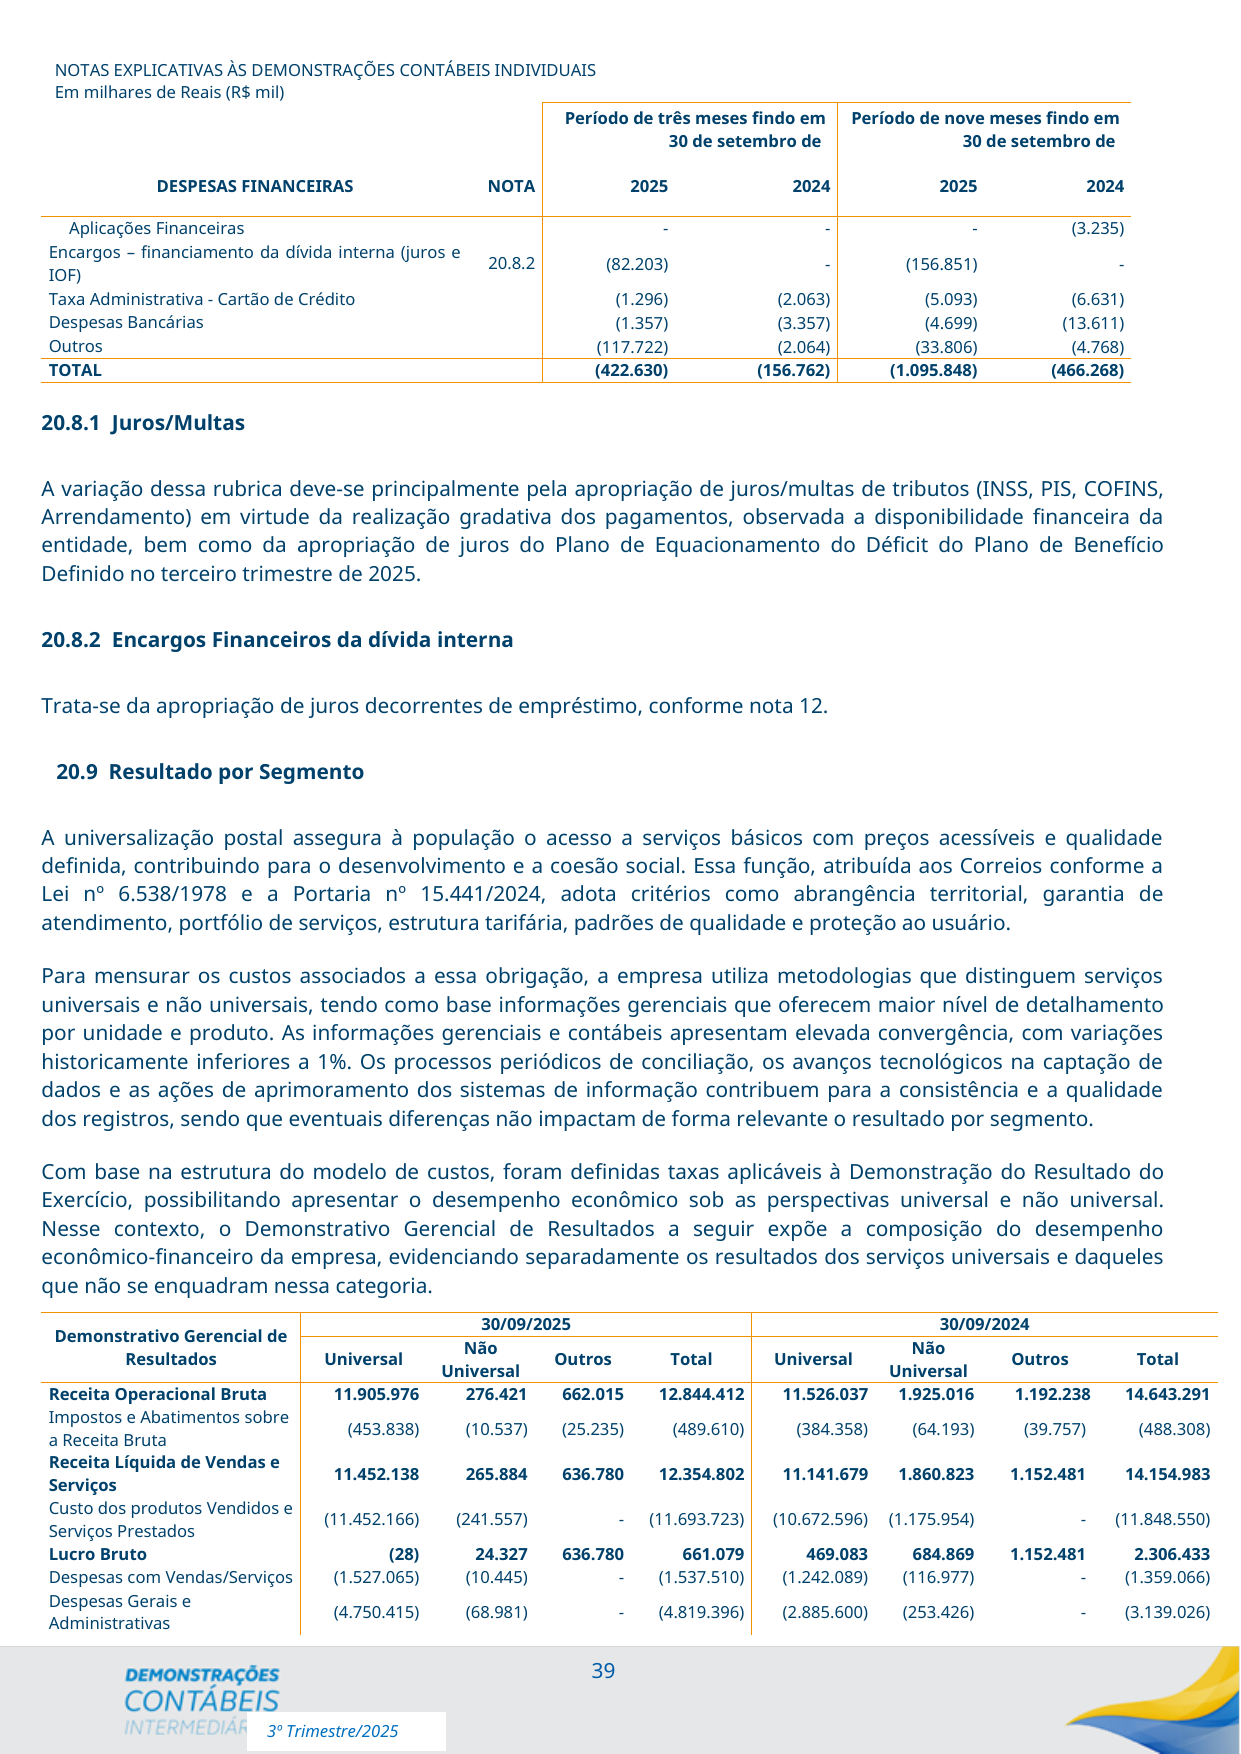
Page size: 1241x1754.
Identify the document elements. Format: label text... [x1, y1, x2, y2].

table_cell (3.139.026) [1093, 1589, 1218, 1635]
table_cell Universal [301, 1337, 426, 1382]
table_cell 684.869 [875, 1542, 982, 1566]
table_header Período de nove meses findo em 30 de setembro de [838, 109, 1131, 155]
table_cell (4.819.396) [631, 1589, 751, 1635]
table_cell 636.780 [535, 1451, 631, 1497]
table_cell (6.631) [985, 287, 1131, 311]
table_cell (10.445) [426, 1566, 535, 1589]
text A universalização postal assegura à população o acesso a serviços básicos com preços acessíveis e qualidade definida, contribuindo para o desenvolvimento e a coesão social. Essa função, atribuída aos Correios conforme a Lei nº 6.538/1978 e a Portaria nº 15.441/2024, adota critérios como abrangência territorial, garantia de atendimento, portfólio de serviços, estrutura tarifária, padrões de qualidade e proteção ao usuário. [41, 823, 1165, 936]
table_cell Despesas com Vendas/Serviços [41, 1566, 300, 1589]
table_cell Taxa Administrativa - Cartão de Crédito [41, 287, 469, 311]
table_cell 662.015 [535, 1383, 631, 1406]
table_cell - [535, 1589, 631, 1635]
table_cell Aplicações Financeiras [41, 217, 469, 240]
table_cell - [675, 217, 837, 240]
table_cell Total [631, 1337, 751, 1382]
list 20.8.1 Juros/Multas [41, 408, 1165, 436]
table_header Demonstrativo Gerencial de Resultados [41, 1313, 300, 1382]
table_cell (453.838) [301, 1406, 426, 1451]
table_cell (1.359.066) [1093, 1566, 1218, 1589]
table_header 30/09/2024 [752, 1313, 1218, 1336]
text Com base na estrutura do modelo de custos, foram definidas taxas aplicáveis à Demonstração do Resultado do Exercício, possibilitando apresentar o desempenho econômico sob as perspectivas universal e não universal. Nesse contexto, o Demonstrativo Gerencial de Resultados a seguir expõe a composição do desempenho econômico-financeiro da empresa, evidenciando separadamente os resultados dos serviços universais e daqueles que não se enquadram nessa categoria. [41, 1157, 1165, 1299]
table_cell Outros [41, 334, 469, 358]
table_cell (1.296) [543, 287, 675, 311]
table_cell (1.537.510) [631, 1566, 751, 1589]
table_cell (2.064) [675, 334, 837, 358]
table_cell Despesas Bancárias [41, 311, 469, 334]
table_cell (25.235) [535, 1406, 631, 1451]
table_cell 661.079 [631, 1542, 751, 1566]
list 20.9 Resultado por Segmento [56, 757, 1165, 785]
table_cell (10.537) [426, 1406, 535, 1451]
table_cell (1.527.065) [301, 1566, 426, 1589]
table_cell (253.426) [875, 1589, 982, 1635]
table_cell 12.354.802 [631, 1451, 751, 1497]
table_cell (3.357) [675, 311, 837, 334]
table_cell DESPESAS FINANCEIRAS [41, 155, 469, 216]
table_cell 24.327 [426, 1542, 535, 1566]
table_cell 1.925.016 [875, 1383, 982, 1406]
table_cell - [535, 1497, 631, 1542]
table_cell 1.860.823 [875, 1451, 982, 1497]
table_cell (1.175.954) [875, 1497, 982, 1542]
table_cell 12.844.412 [631, 1383, 751, 1406]
table_cell NOTA [469, 155, 542, 216]
picture [0, 1646, 1241, 1754]
table_cell [469, 311, 542, 334]
table_cell 1.152.481 [982, 1451, 1093, 1497]
table_cell (13.611) [985, 311, 1131, 334]
table_cell (4.699) [838, 311, 985, 334]
table_cell (117.722) [543, 334, 675, 358]
table_cell (82.203) [543, 240, 675, 287]
table_cell (1.357) [543, 311, 675, 334]
table_cell 11.452.138 [301, 1451, 426, 1497]
table_cell (64.193) [875, 1406, 982, 1451]
table_cell - [675, 240, 837, 287]
table_cell [469, 359, 542, 382]
table_cell (33.806) [838, 334, 985, 358]
table_cell 11.905.976 [301, 1383, 426, 1406]
table_cell (68.981) [426, 1589, 535, 1635]
table_cell - [982, 1566, 1093, 1589]
table_cell 276.421 [426, 1383, 535, 1406]
table_cell - [543, 217, 675, 240]
table_cell - [982, 1497, 1093, 1542]
table_cell Receita Líquida de Vendas e Serviços [41, 1451, 300, 1497]
table_cell 1.192.238 [982, 1383, 1098, 1406]
table_cell [469, 334, 542, 358]
table_cell 636.780 [535, 1542, 631, 1566]
table_cell (4.750.415) [301, 1589, 426, 1635]
table_cell (39.757) [982, 1406, 1093, 1451]
table_cell Custo dos produtos Vendidos e Serviços Prestados [41, 1497, 300, 1542]
table_cell (116.977) [875, 1566, 982, 1589]
table_cell 11.526.037 [752, 1383, 875, 1406]
table_cell (466.268) [985, 359, 1131, 382]
table_cell (10.672.596) [752, 1497, 875, 1542]
table_header [469, 109, 542, 155]
table_cell 2025 [838, 155, 985, 216]
table_cell Não Universal [426, 1337, 535, 1382]
table_cell (28) [301, 1542, 426, 1566]
table_header [41, 109, 469, 155]
table_cell (156.851) [838, 240, 985, 287]
table_cell [469, 287, 542, 311]
table_cell [469, 217, 542, 240]
list 20.8.2 Encargos Financeiros da dívida interna [41, 625, 1165, 653]
table_cell (156.762) [675, 359, 837, 382]
table_cell (5.093) [838, 287, 985, 311]
table_cell 2024 [985, 155, 1131, 216]
table_header Período de três meses findo em 30 de setembro de [543, 109, 837, 155]
table_cell Não Universal [875, 1337, 982, 1382]
table_cell (488.308) [1093, 1406, 1218, 1451]
table_cell (1.095.848) [838, 359, 985, 382]
table_cell Outros [535, 1337, 631, 1382]
table_cell Lucro Bruto [41, 1542, 300, 1566]
table_cell 2024 [675, 155, 837, 216]
table_cell (489.610) [631, 1406, 751, 1451]
table_cell 265.884 [426, 1451, 535, 1497]
table_cell (2.063) [675, 287, 837, 311]
table_cell 14.643.291 [1098, 1383, 1218, 1406]
table_cell 2025 [543, 155, 675, 216]
table_cell Outros [982, 1337, 1098, 1382]
table_cell (3.235) [985, 217, 1131, 240]
table_cell Despesas Gerais e Administrativas [41, 1589, 300, 1635]
table_cell (11.693.723) [631, 1497, 751, 1542]
table_cell - [982, 1589, 1093, 1635]
table_cell 14.154.983 [1093, 1451, 1218, 1497]
table_cell (1.242.089) [752, 1566, 875, 1589]
table_cell 469.083 [752, 1542, 875, 1566]
table_cell Impostos e Abatimentos sobre a Receita Bruta [41, 1406, 300, 1451]
table_cell (422.630) [543, 359, 675, 382]
table_cell - [985, 240, 1131, 287]
text A variação dessa rubrica deve-se principalmente pela apropriação de juros/multas de tributos (INSS, PIS, COFINS, Arrendamento) em virtude da realização gradativa dos pagamentos, observada a disponibilidade financeira da entidade, bem como da apropriação de juros do Plano de Equacionamento do Déficit do Plano de Benefício Definido no terceiro trimestre de 2025. [41, 474, 1165, 587]
table_cell Receita Operacional Bruta [41, 1383, 300, 1406]
text Para mensurar os custos associados a essa obrigação, a empresa utiliza metodologias que distinguem serviços universais e não universais, tendo como base informações gerenciais que oferecem maior nível de detalhamento por unidade e produto. As informações gerenciais e contábeis apresentam elevada convergência, com variações historicamente inferiores a 1%. Os processos periódicos de conciliação, os avanços tecnológicos na captação de dados e as ações de aprimoramento dos sistemas de informação contribuem para a consistência e a qualidade dos registros, sendo que eventuais diferenças não impactam de forma relevante o resultado por segmento. [41, 961, 1165, 1132]
table_cell 1.152.481 [982, 1542, 1093, 1566]
table_header 30/09/2025 [301, 1313, 751, 1336]
table_cell (2.885.600) [752, 1589, 875, 1635]
table_cell (241.557) [426, 1497, 535, 1542]
table_cell TOTAL [41, 359, 469, 382]
table_cell Encargos – financiamento da dívida interna (juros e IOF) [41, 240, 469, 287]
table_cell Total [1098, 1337, 1218, 1382]
table_cell 2.306.433 [1093, 1542, 1218, 1566]
table_cell (4.768) [985, 334, 1131, 358]
table_cell - [838, 217, 985, 240]
table_cell - [535, 1566, 631, 1589]
table_cell (11.452.166) [301, 1497, 426, 1542]
table_cell (384.358) [752, 1406, 875, 1451]
table_cell (11.848.550) [1093, 1497, 1218, 1542]
table_cell 20.8.2 [469, 240, 542, 287]
table_cell Universal [752, 1337, 875, 1382]
text Trata-se da apropriação de juros decorrentes de empréstimo, conforme nota 12. [41, 691, 1165, 719]
table_cell 11.141.679 [752, 1451, 875, 1497]
